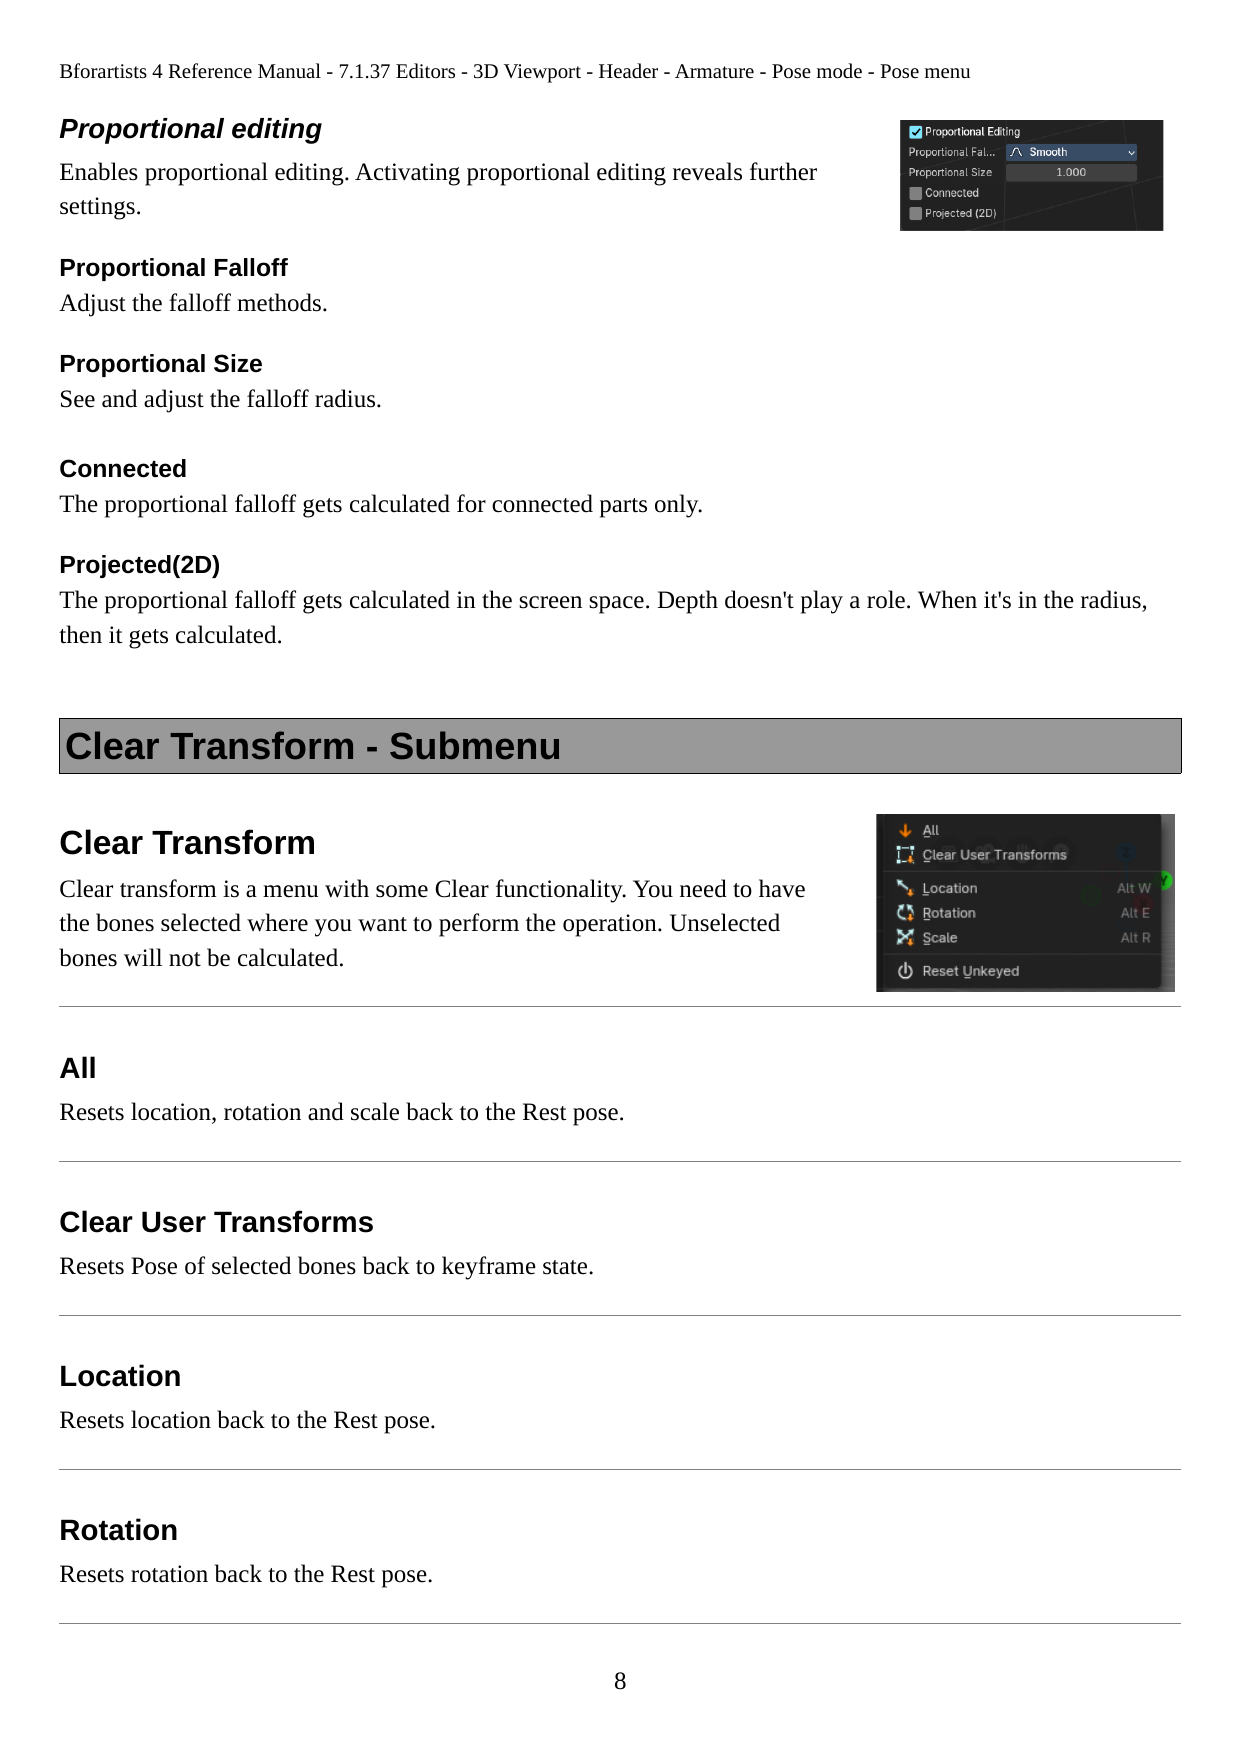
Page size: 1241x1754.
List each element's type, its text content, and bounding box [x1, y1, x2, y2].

subtitle Clear Transform [59, 823, 876, 861]
subtitle Connected [59, 454, 1181, 483]
text Resets rotation back to the Rest pose. [59, 1559, 1181, 1588]
subtitle Projected(2D) [59, 551, 1181, 579]
text The proportional falloff gets calculated for connected parts only. [59, 489, 1181, 518]
subtitle Rotation [59, 1513, 1181, 1547]
picture [876, 814, 1175, 992]
subtitle Location [59, 1359, 1181, 1393]
picture [900, 120, 1164, 231]
text Resets location, rotation and scale back to the Rest pose. [59, 1097, 1181, 1126]
text Clear transform is a menu with some Clear functionality. You need to have the bones selected where you want to perform the operation. Unselected bones will not be calculated. [59, 874, 876, 972]
subtitle Clear User Transforms [59, 1205, 1181, 1238]
subtitle Proportional Falloff [59, 253, 1181, 282]
text Adjust the falloff methods. [59, 288, 1181, 317]
subtitle All [59, 1051, 1181, 1084]
subtitle Proportional editing [59, 113, 1181, 144]
text Resets location back to the Rest pose. [59, 1405, 1181, 1434]
text See and adjust the falloff radius. [59, 384, 1181, 413]
text The proportional falloff gets calculated in the screen space. Depth doesn't play a role. When it's in the radius, then it gets calculated. [59, 585, 1181, 648]
table_header Clear Transform - Submenu [60, 719, 1181, 773]
subtitle Proportional Size [59, 349, 1181, 378]
text Resets Pose of selected bones back to keyframe state. [59, 1251, 1181, 1280]
text Enables proportional editing. Activating proportional editing reveals further settings. [59, 157, 900, 220]
